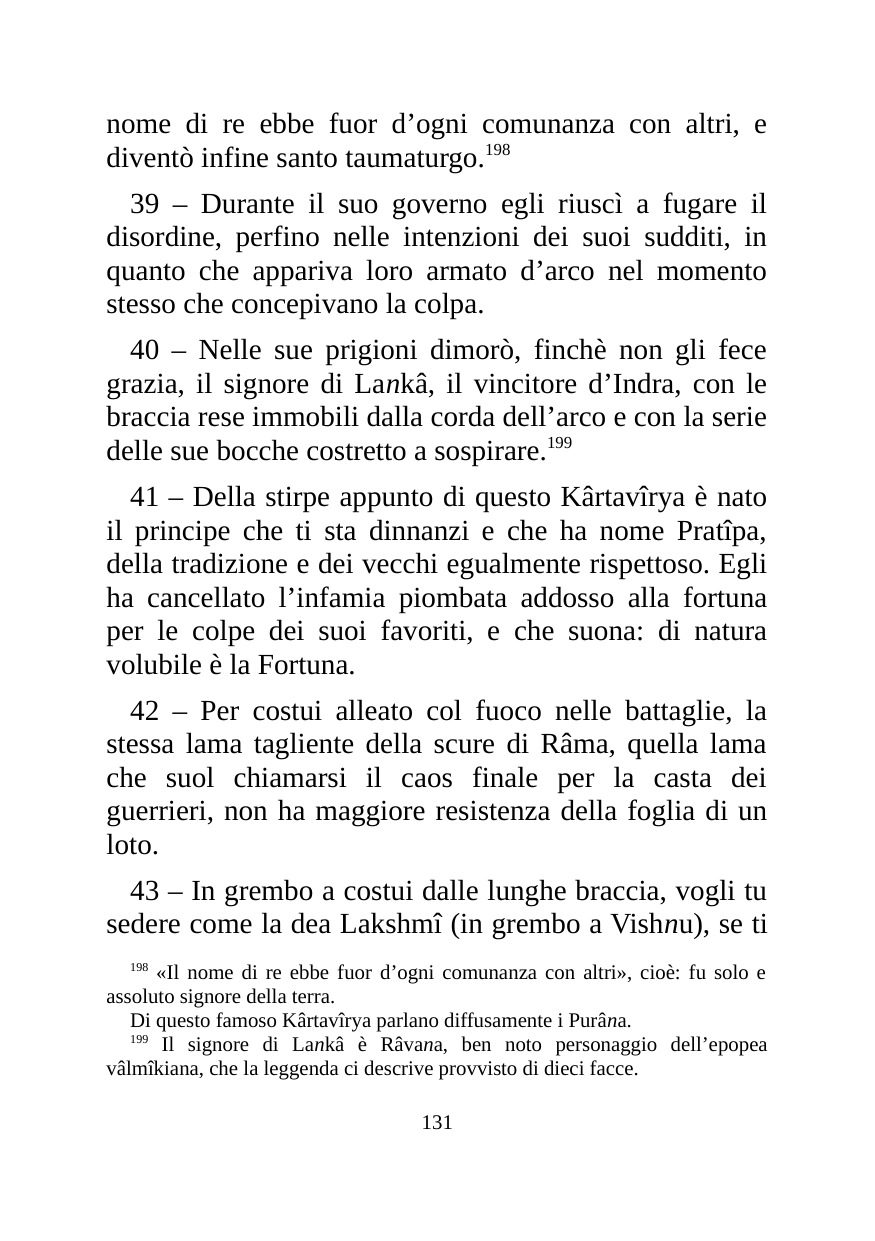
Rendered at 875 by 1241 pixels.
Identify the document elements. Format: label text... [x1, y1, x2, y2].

text «Il nome di re ebbe fuor d’ogni comunanza con altri», cioè: fu solo e assoluto signore della terra. [106, 960, 768, 1008]
text 43 – In grembo a costui dalle lunghe braccia, vogli tu sedere come la dea Lakshmî (in grembo a Vishnu), se ti [106, 873, 768, 940]
text Di questo famoso Kârtavîrya parlano diffusamente i Purâna. [106, 1008, 768, 1032]
text 39 – Durante il suo governo egli riuscì a fugare il disordine, perfino nelle intenzioni dei suoi sudditi, in quanto che appariva loro armato d’arco nel momento stesso che concepivano la colpa. [106, 186, 768, 320]
text nome di re ebbe fuor d’ogni comunanza con altri, e diventò infine santo taumaturgo. [106, 106, 768, 173]
text Il signore di Lankâ è Râvana, ben noto personaggio dell’epopea vâlmîkiana, che la leggenda ci descrive provvisto di dieci facce. [106, 1032, 768, 1080]
text 41 – Della stirpe appunto di questo Kârtavîrya è nato il principe che ti sta dinnanzi e che ha nome Pratîpa, della tradizione e dei vecchi egualmente rispettoso. Egli ha cancellato l’infamia piombata addosso alla fortuna per le colpe dei suoi favoriti, e che suona: di natura volubile è la Fortuna. [106, 479, 768, 680]
text 42 – Per costui alleato col fuoco nelle battaglie, la stessa lama tagliente della scure di Râma, quella lama che suol chiamarsi il caos finale per la casta dei guerrieri, non ha maggiore resistenza della foglia di un loto. [106, 693, 768, 861]
text 40 – Nelle sue prigioni dimorò, finchè non gli fece grazia, il signore di Lankâ, il vincitore d’Indra, con le braccia rese immobili dalla corda dell’arco e con la serie delle sue bocche costretto a sospirare. [106, 332, 768, 467]
